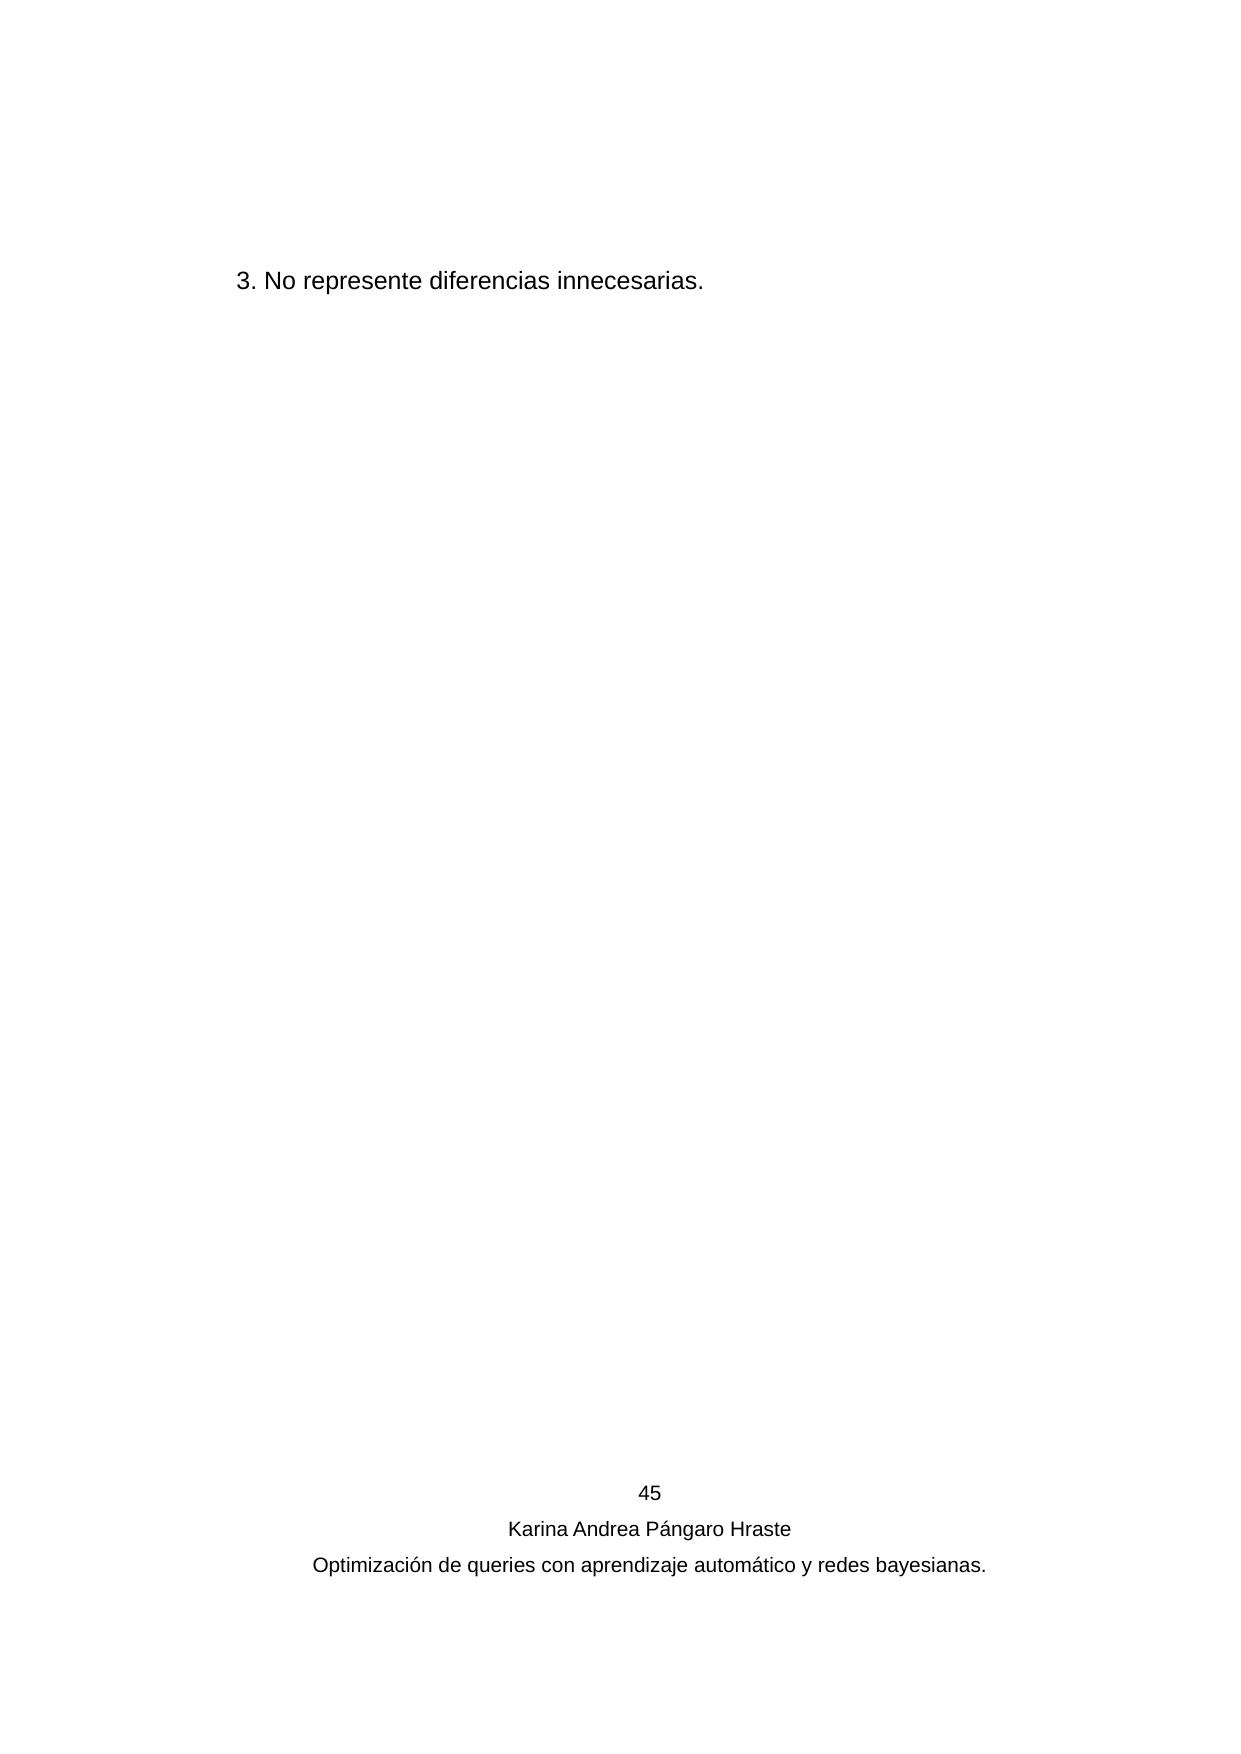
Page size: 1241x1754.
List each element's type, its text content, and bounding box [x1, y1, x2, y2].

text 3. No represente diferencias innecesarias. [236, 266, 1063, 294]
